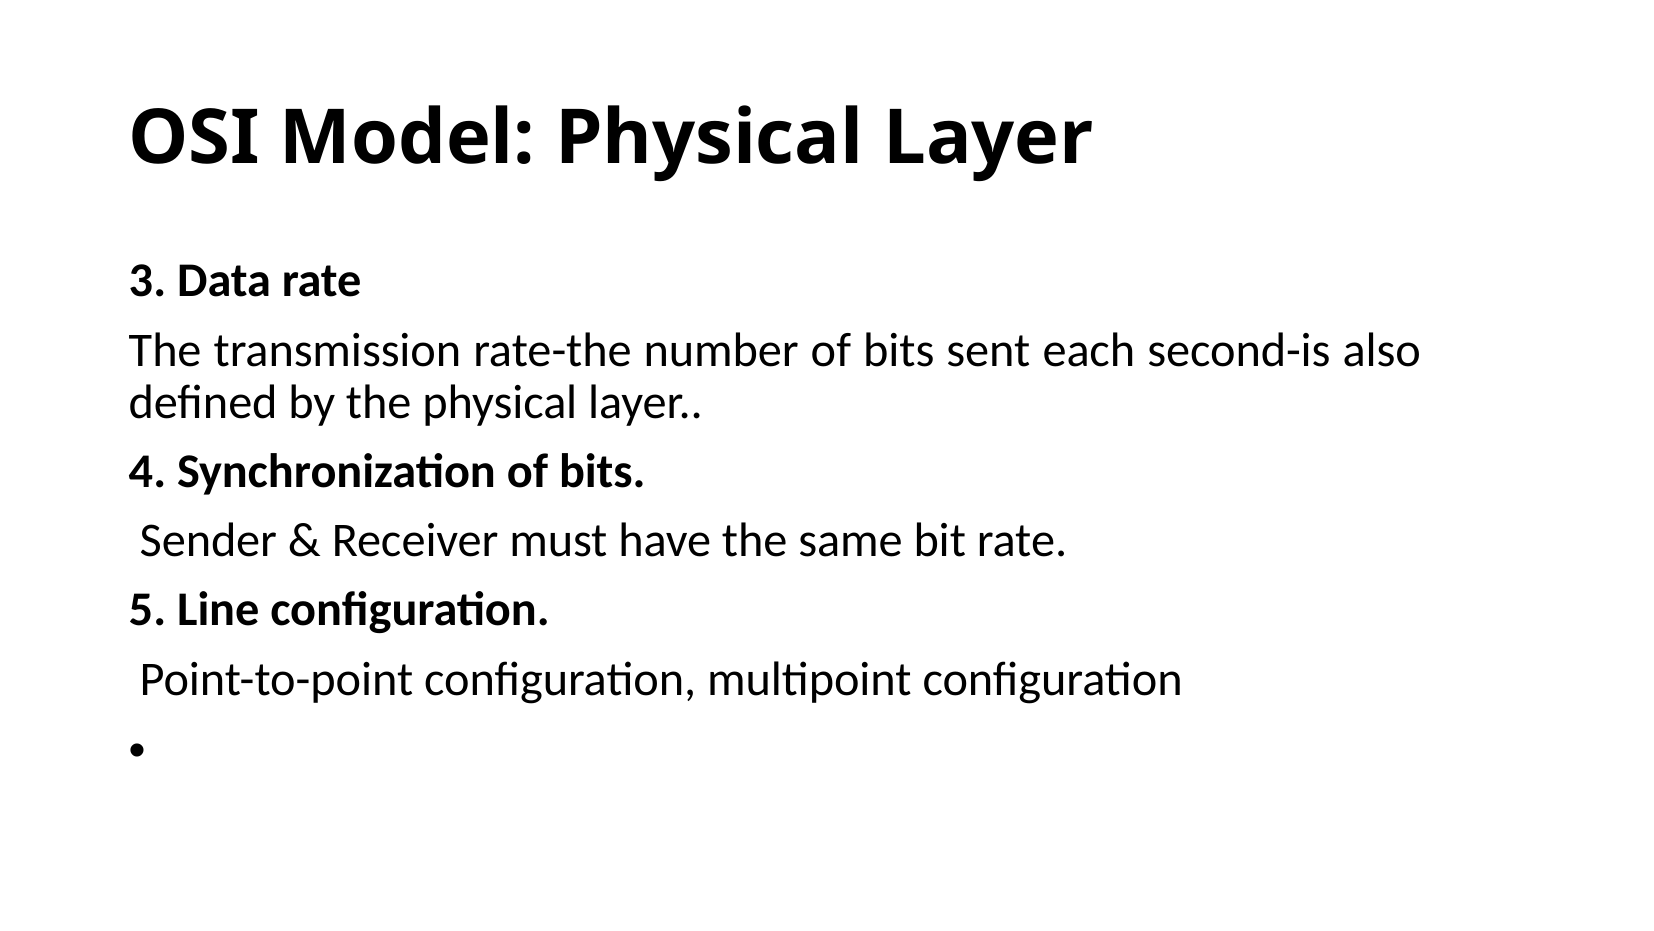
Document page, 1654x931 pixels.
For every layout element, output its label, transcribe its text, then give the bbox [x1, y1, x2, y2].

title OSI Model: Physical Layer [113, 49, 1540, 230]
list 3. Data rate The transmission rate-the number of bits sent each second-is also defined by the physical layer.. 4. Synchronization of bits. Sender & Receiver must have the same bit rate. 5. Line configuration. Point-to-point configuration, multipoint configuration [113, 247, 1540, 838]
